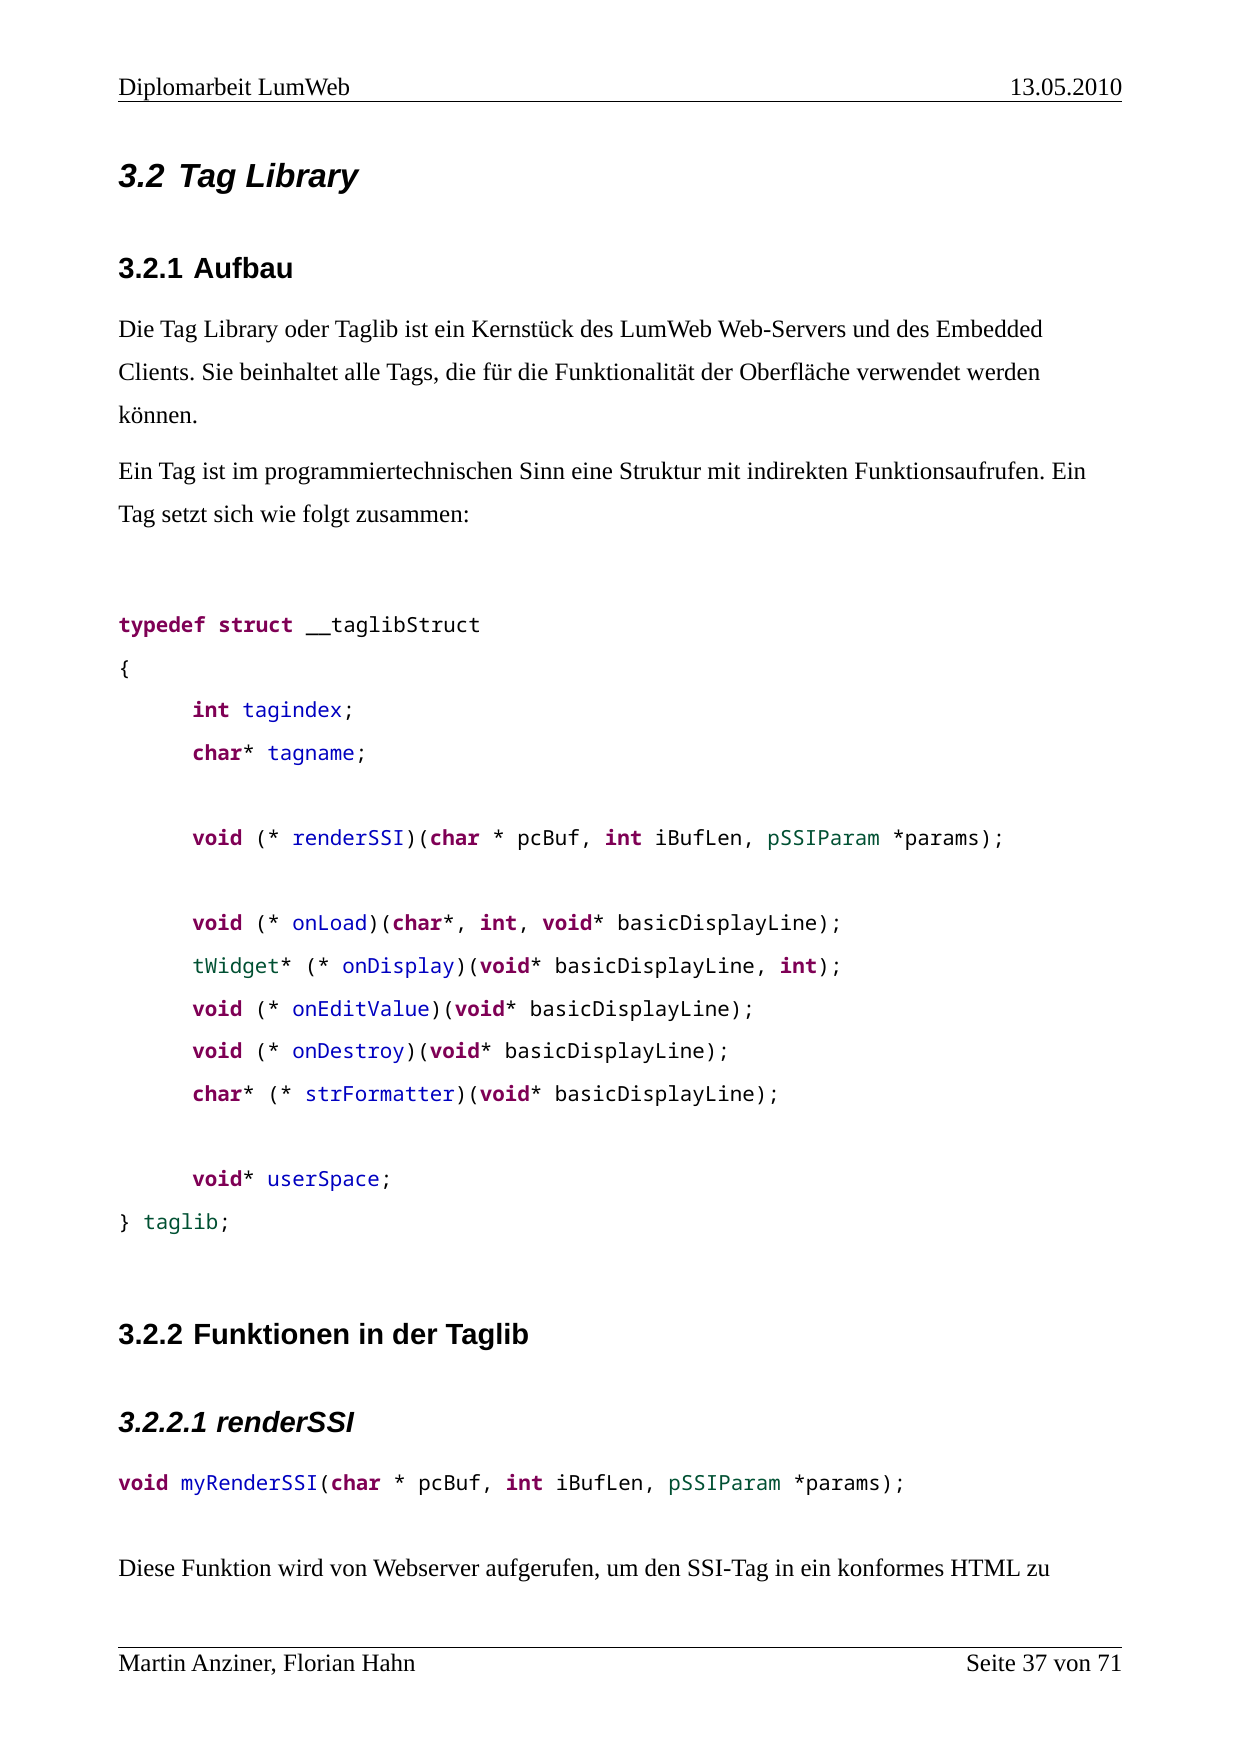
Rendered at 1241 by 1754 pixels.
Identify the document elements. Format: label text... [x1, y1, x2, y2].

text Diese Funktion wird von Webserver aufgerufen, um den SSI-Tag in ein konformes HTML zu [118, 1553, 1122, 1582]
text tWidget* (* onDisplay)(void* basicDisplayLine, int); [118, 951, 1122, 979]
subtitle Aufbau [118, 251, 1122, 285]
text { [118, 653, 1122, 681]
text void (* onLoad)(char*, int, void* basicDisplayLine); [118, 908, 1122, 937]
text void (* renderSSI)(char * pcBuf, int iBufLen, pSSIParam *params); [118, 823, 1122, 852]
text void (* onEditValue)(void* basicDisplayLine); [118, 994, 1122, 1022]
text void* userSpace; [118, 1164, 1122, 1193]
text void myRenderSSI(char * pcBuf, int iBufLen, pSSIParam *params); [118, 1468, 1122, 1496]
text int tagindex; [118, 696, 1122, 724]
subtitle Tag Library [118, 156, 1122, 194]
text typedef struct __taglibStruct [118, 610, 1122, 639]
text Ein Tag ist im programmiertechnischen Sinn eine Struktur mit indirekten Funktionsaufrufen. Ein Tag setzt sich wie folgt zusammen: [118, 456, 1122, 528]
subtitle Funktionen in der Taglib [118, 1317, 1122, 1351]
text char* tagname; [118, 738, 1122, 767]
text void (* onDestroy)(void* basicDisplayLine); [118, 1036, 1122, 1065]
text char* (* strFormatter)(void* basicDisplayLine); [118, 1079, 1122, 1107]
text Die Tag Library oder Taglib ist ein Kernstück des LumWeb Web-Servers und des Embedded Clients. Sie beinhaltet alle Tags, die für die Funktionalität der Oberfläche verwendet werden können. [118, 314, 1122, 429]
text } taglib; [118, 1207, 1122, 1235]
subtitle renderSSI [118, 1405, 1122, 1438]
